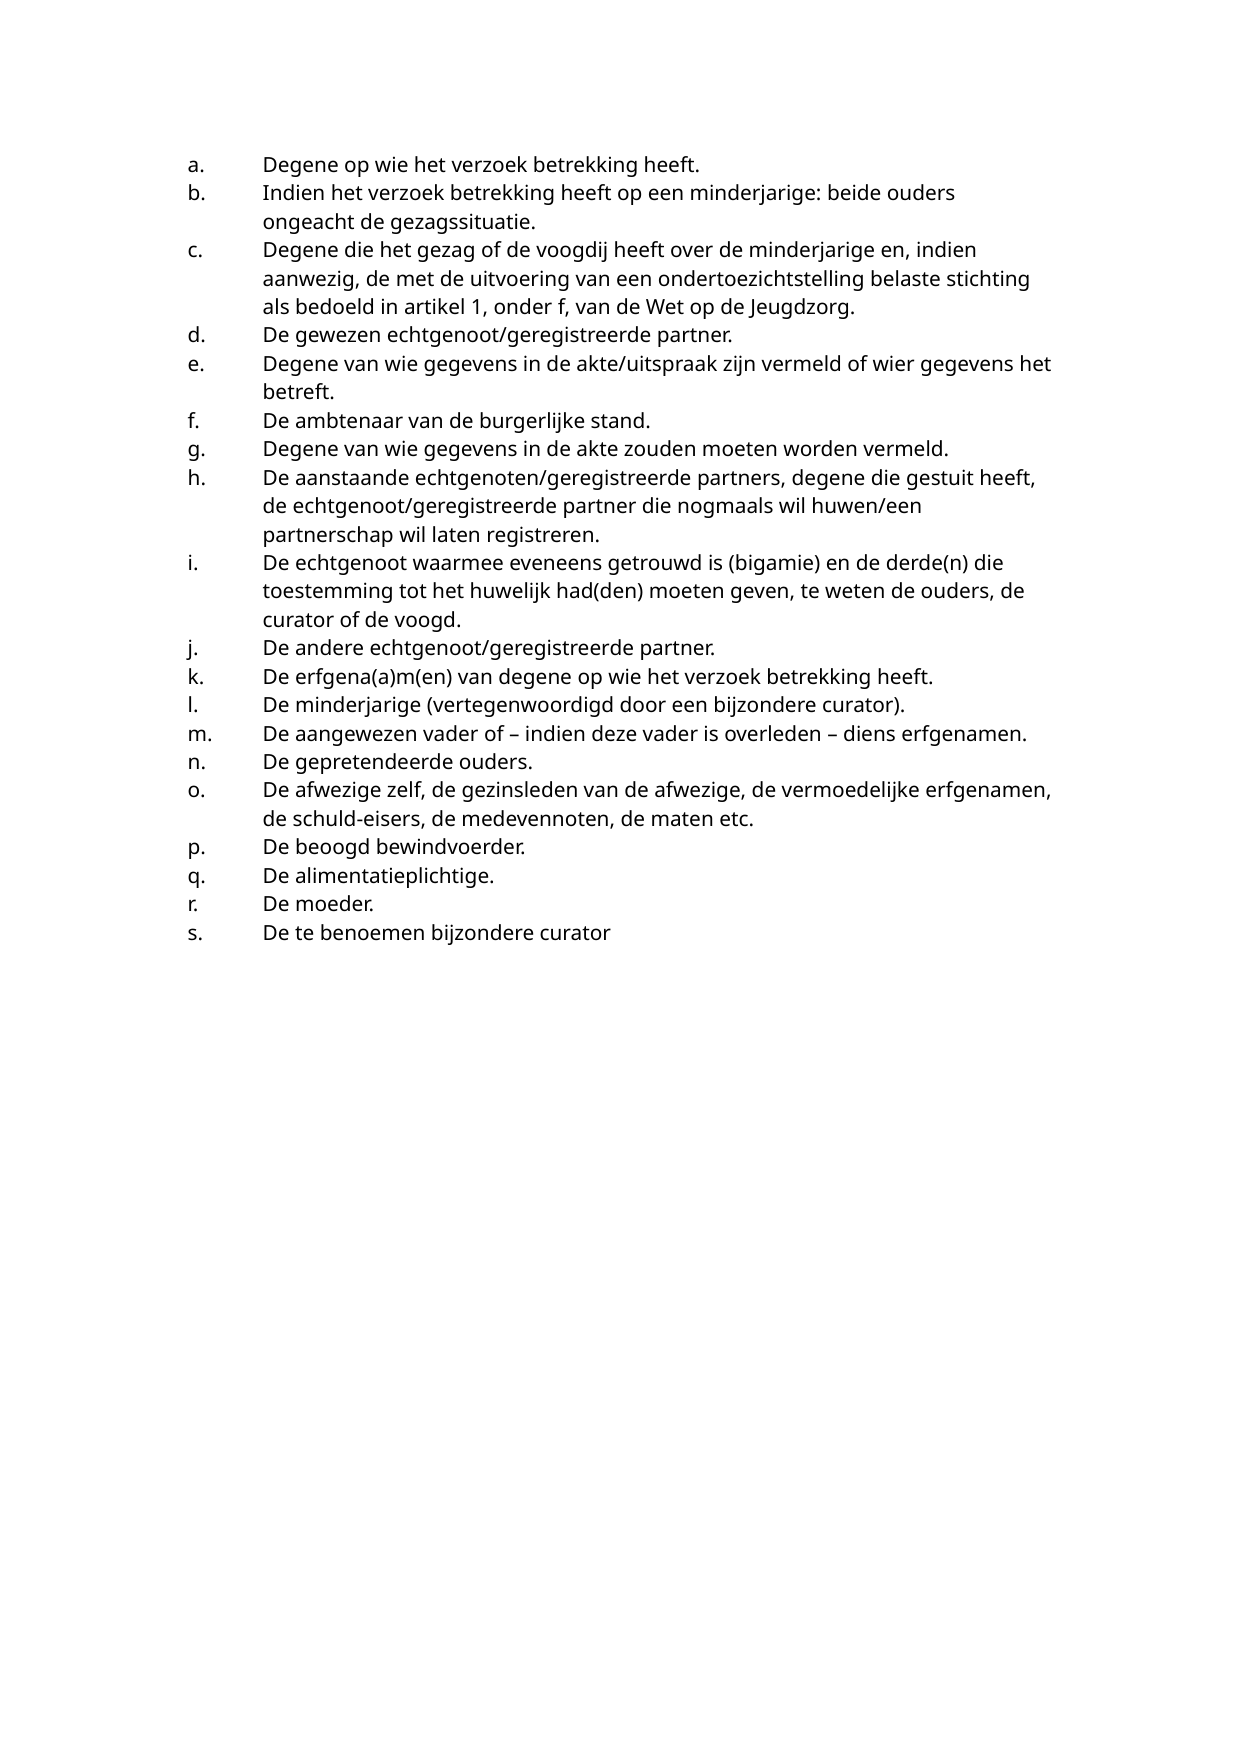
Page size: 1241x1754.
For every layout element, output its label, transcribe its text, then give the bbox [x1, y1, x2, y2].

list De te benoemen bijzondere curator [187, 918, 1053, 946]
list De andere echtgenoot/geregistreerde partner. [187, 633, 1053, 662]
list De moeder. [187, 889, 1053, 918]
list De echtgenoot waarmee eveneens getrouwd is (bigamie) en de derde(n) die toestemming tot het huwelijk had(den) moeten geven, te weten de ouders, de curator of de voogd. [187, 548, 1053, 633]
list Indien het verzoek betrekking heeft op een minderjarige: beide ouders ongeacht de gezagssituatie. [187, 178, 1053, 235]
list De erfgena(a)m(en) van degene op wie het verzoek betrekking heeft. [187, 662, 1053, 690]
list Degene van wie gegevens in de akte/uitspraak zijn vermeld of wier gegevens het betreft. [187, 349, 1053, 406]
list De alimentatieplichtige. [187, 861, 1053, 889]
list De minderjarige (vertegenwoordigd door een bijzondere curator). [187, 690, 1053, 719]
list De ambtenaar van de burgerlijke stand. [187, 406, 1053, 434]
list De gewezen echtgenoot/geregistreerde partner. [187, 321, 1053, 349]
list Degene van wie gegevens in de akte zouden moeten worden vermeld. [187, 434, 1053, 463]
list Degene die het gezag of de voogdij heeft over de minderjarige en, indien aanwezig, de met de uitvoering van een ondertoezichtstelling belaste stichting als bedoeld in artikel 1, onder f, van de Wet op de Jeugdzorg. [187, 235, 1053, 321]
list Degene op wie het verzoek betrekking heeft. [187, 150, 1053, 178]
list De gepretendeerde ouders. [187, 747, 1053, 776]
list De afwezige zelf, de gezinsleden van de afwezige, de vermoedelijke erfgenamen, de schuld-eisers, de medevennoten, de maten etc. [187, 776, 1053, 832]
list De aangewezen vader of – indien deze vader is overleden – diens erfgenamen. [187, 719, 1053, 747]
list De aanstaande echtgenoten/geregistreerde partners, degene die gestuit heeft, de echtgenoot/geregistreerde partner die nogmaals wil huwen/een partnerschap wil laten registreren. [187, 463, 1053, 548]
list De beoogd bewindvoerder. [187, 832, 1053, 861]
